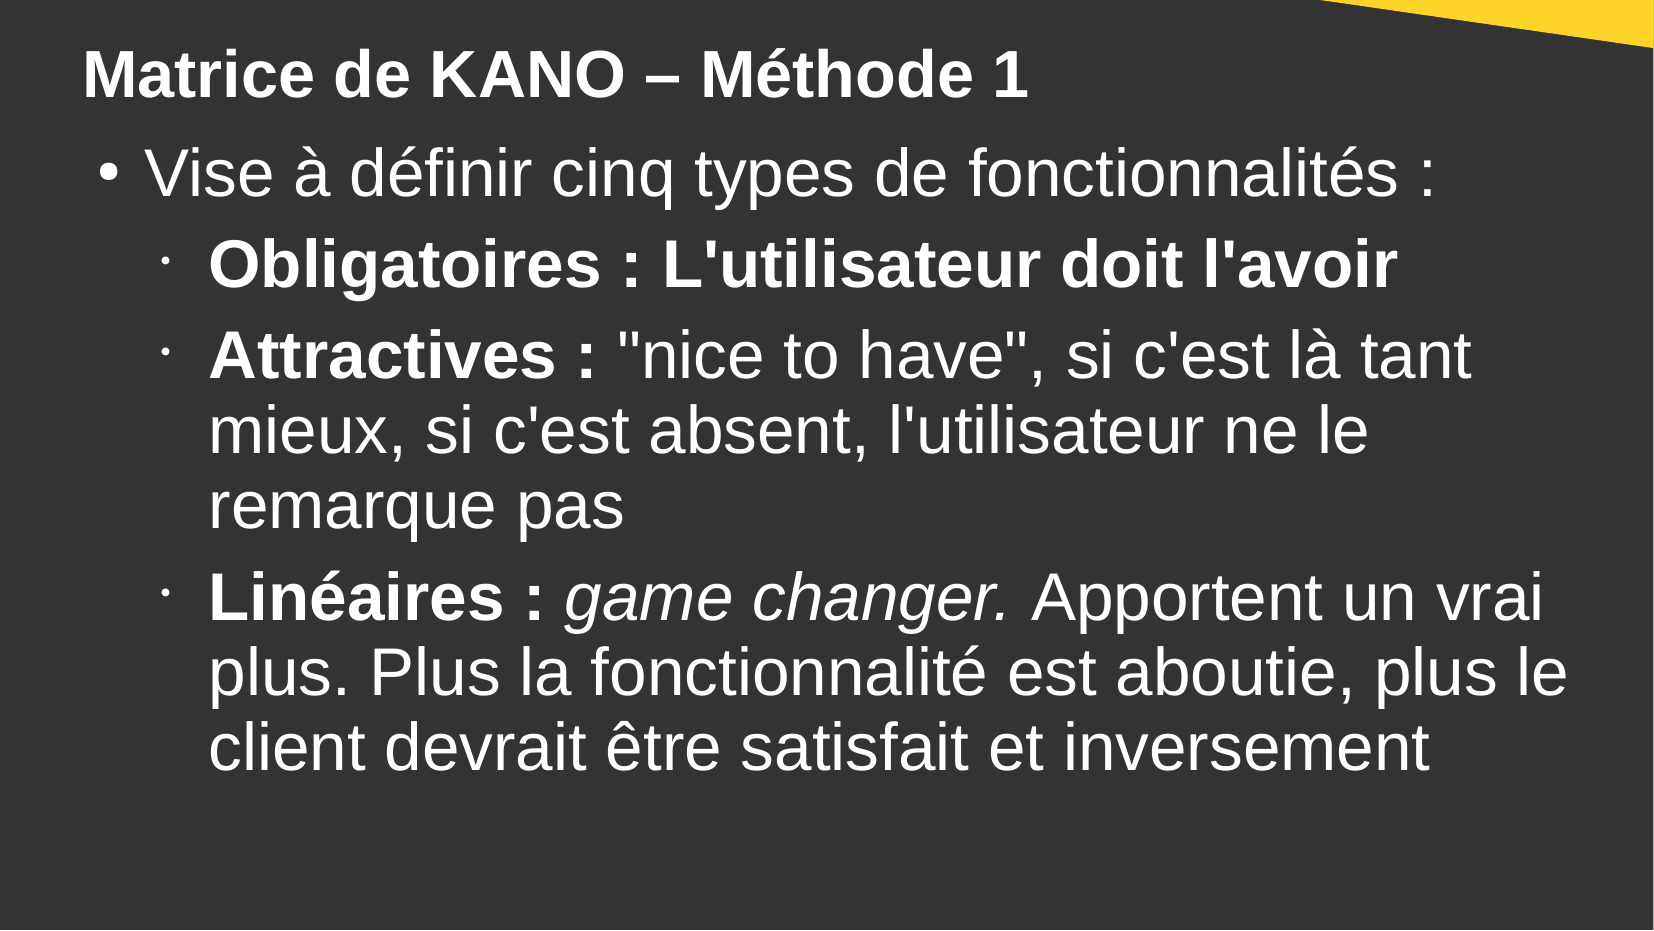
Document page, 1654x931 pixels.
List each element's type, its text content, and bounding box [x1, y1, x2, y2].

text_box [1320, 0, 1654, 49]
title Matrice de KANO – Méthode 1 [82, 37, 1571, 122]
list Vise à définir cinq types de fonctionnalités : Obligatoires : L'utilisateur doit l'avoir Attractives : "nice to have", si c'est là tant mieux, si c'est absent, l'utilisateur ne le remarque pas Linéaires : game changer. Apportent un vrai plus. Plus la fonctionnalité est aboutie, plus le client devrait être satisfait et inversement [80, 135, 1620, 792]
